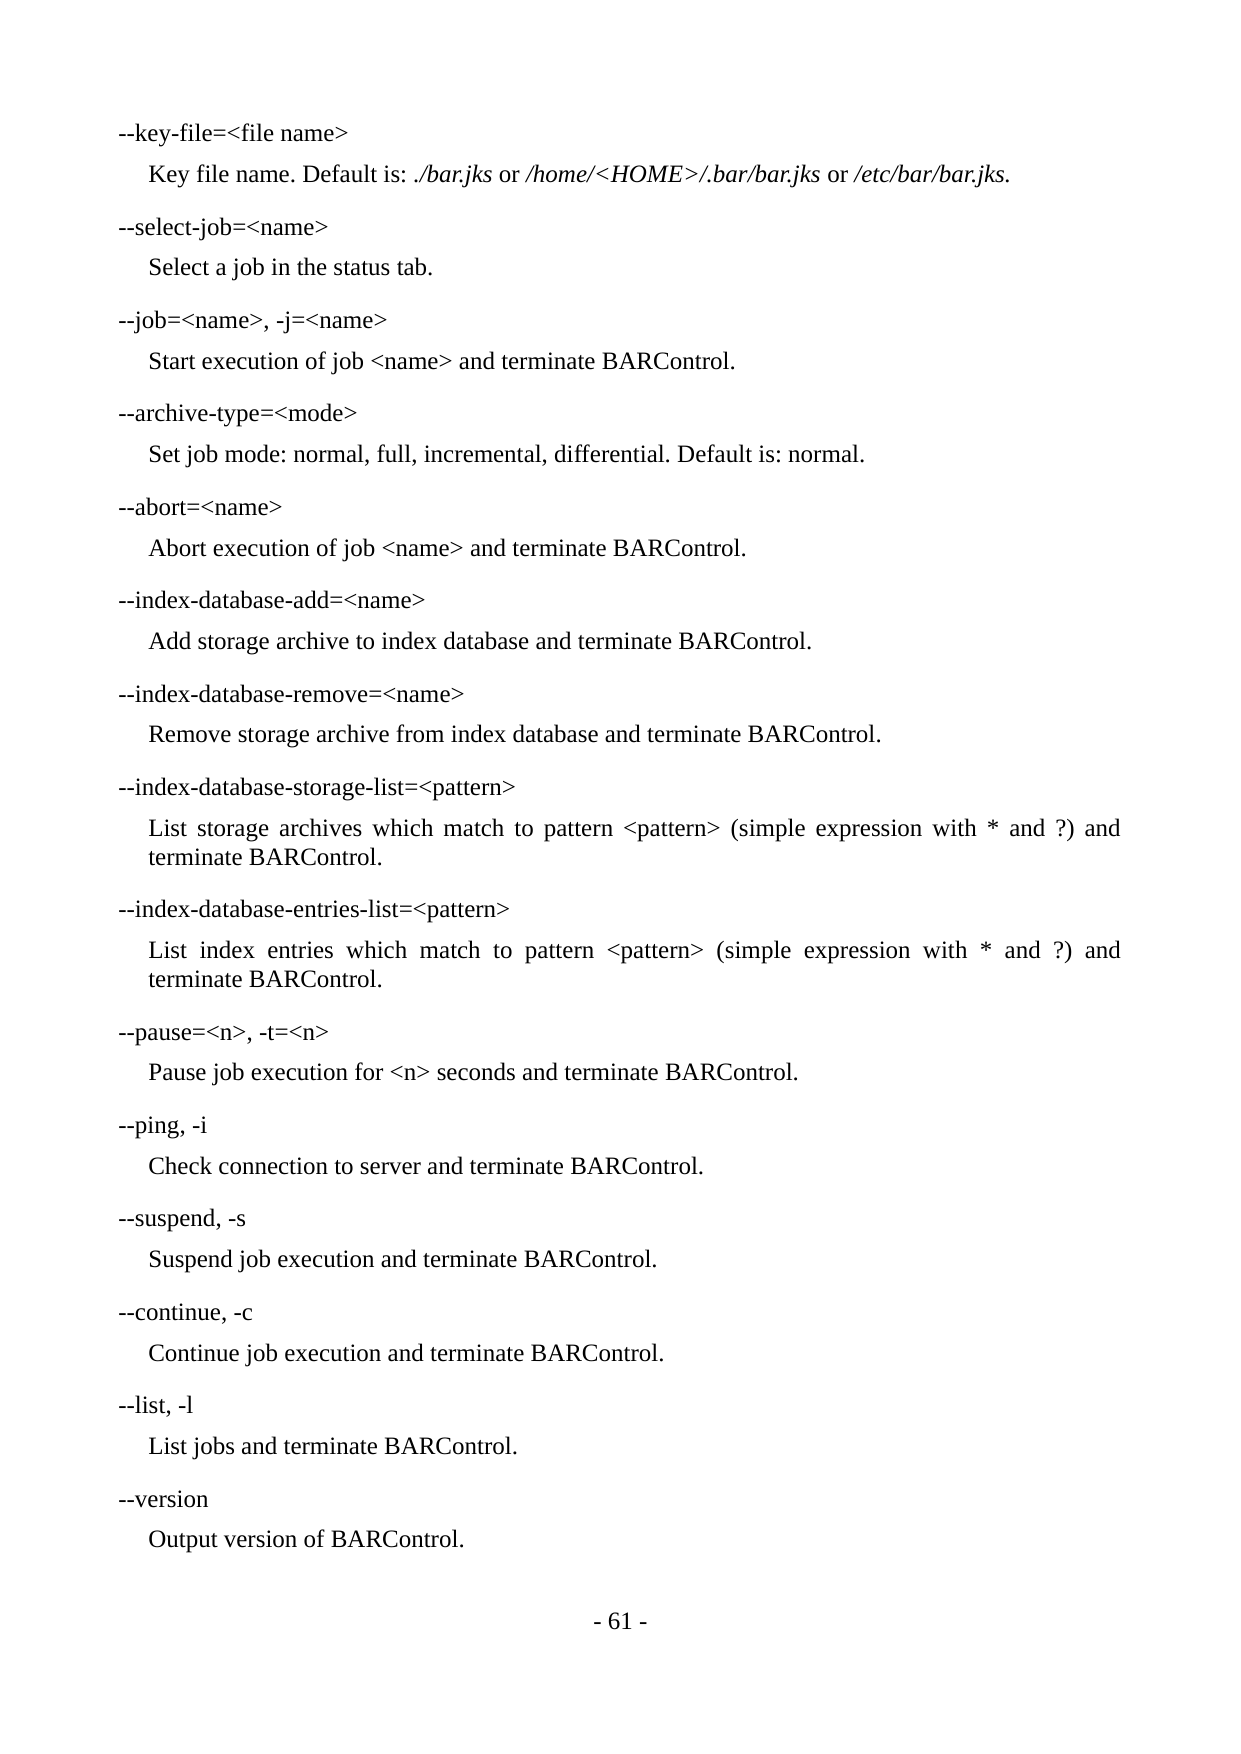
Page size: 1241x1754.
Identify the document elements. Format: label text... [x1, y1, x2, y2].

title --suspend, -s [118, 1203, 1122, 1232]
text Start execution of job <name> and terminate BARControl. [148, 346, 1122, 374]
text Key file name. Default is: ./bar.jks or /home/<HOME>/.bar/bar.jks or /etc/bar/bar.jks. [148, 159, 1122, 188]
title --index-database-add=<name> [118, 585, 1122, 614]
title --pause=<n>, -t=<n> [118, 1017, 1122, 1045]
title --abort=<name> [118, 492, 1122, 521]
title --index-database-remove=<name> [118, 679, 1122, 707]
text Pause job execution for <n> seconds and terminate BARControl. [148, 1057, 1122, 1086]
title --key-file=<file name> [118, 118, 1122, 147]
title --index-database-entries-list=<pattern> [118, 894, 1122, 923]
title --version [118, 1484, 1122, 1512]
title --job=<name>, -j=<name> [118, 305, 1122, 334]
text Remove storage archive from index database and terminate BARControl. [148, 719, 1122, 748]
title --index-database-storage-list=<pattern> [118, 772, 1122, 801]
text Select a job in the status tab. [148, 252, 1122, 281]
text Output version of BARControl. [148, 1524, 1122, 1553]
text Set job mode: normal, full, incremental, differential. Default is: normal. [148, 439, 1122, 468]
text List storage archives which match to pattern <pattern> (simple expression with * and ?) and terminate BARControl. [148, 813, 1122, 870]
title --ping, -i [118, 1110, 1122, 1139]
title --archive-type=<mode> [118, 398, 1122, 427]
text Add storage archive to index database and terminate BARControl. [148, 626, 1122, 655]
text Continue job execution and terminate BARControl. [148, 1338, 1122, 1366]
text Abort execution of job <name> and terminate BARControl. [148, 533, 1122, 561]
title --list, -l [118, 1390, 1122, 1419]
title --continue, -c [118, 1297, 1122, 1326]
title --select-job=<name> [118, 212, 1122, 240]
text List jobs and terminate BARControl. [148, 1431, 1122, 1460]
text Check connection to server and terminate BARControl. [148, 1151, 1122, 1179]
text Suspend job execution and terminate BARControl. [148, 1244, 1122, 1273]
text List index entries which match to pattern <pattern> (simple expression with * and ?) and terminate BARControl. [148, 935, 1122, 993]
